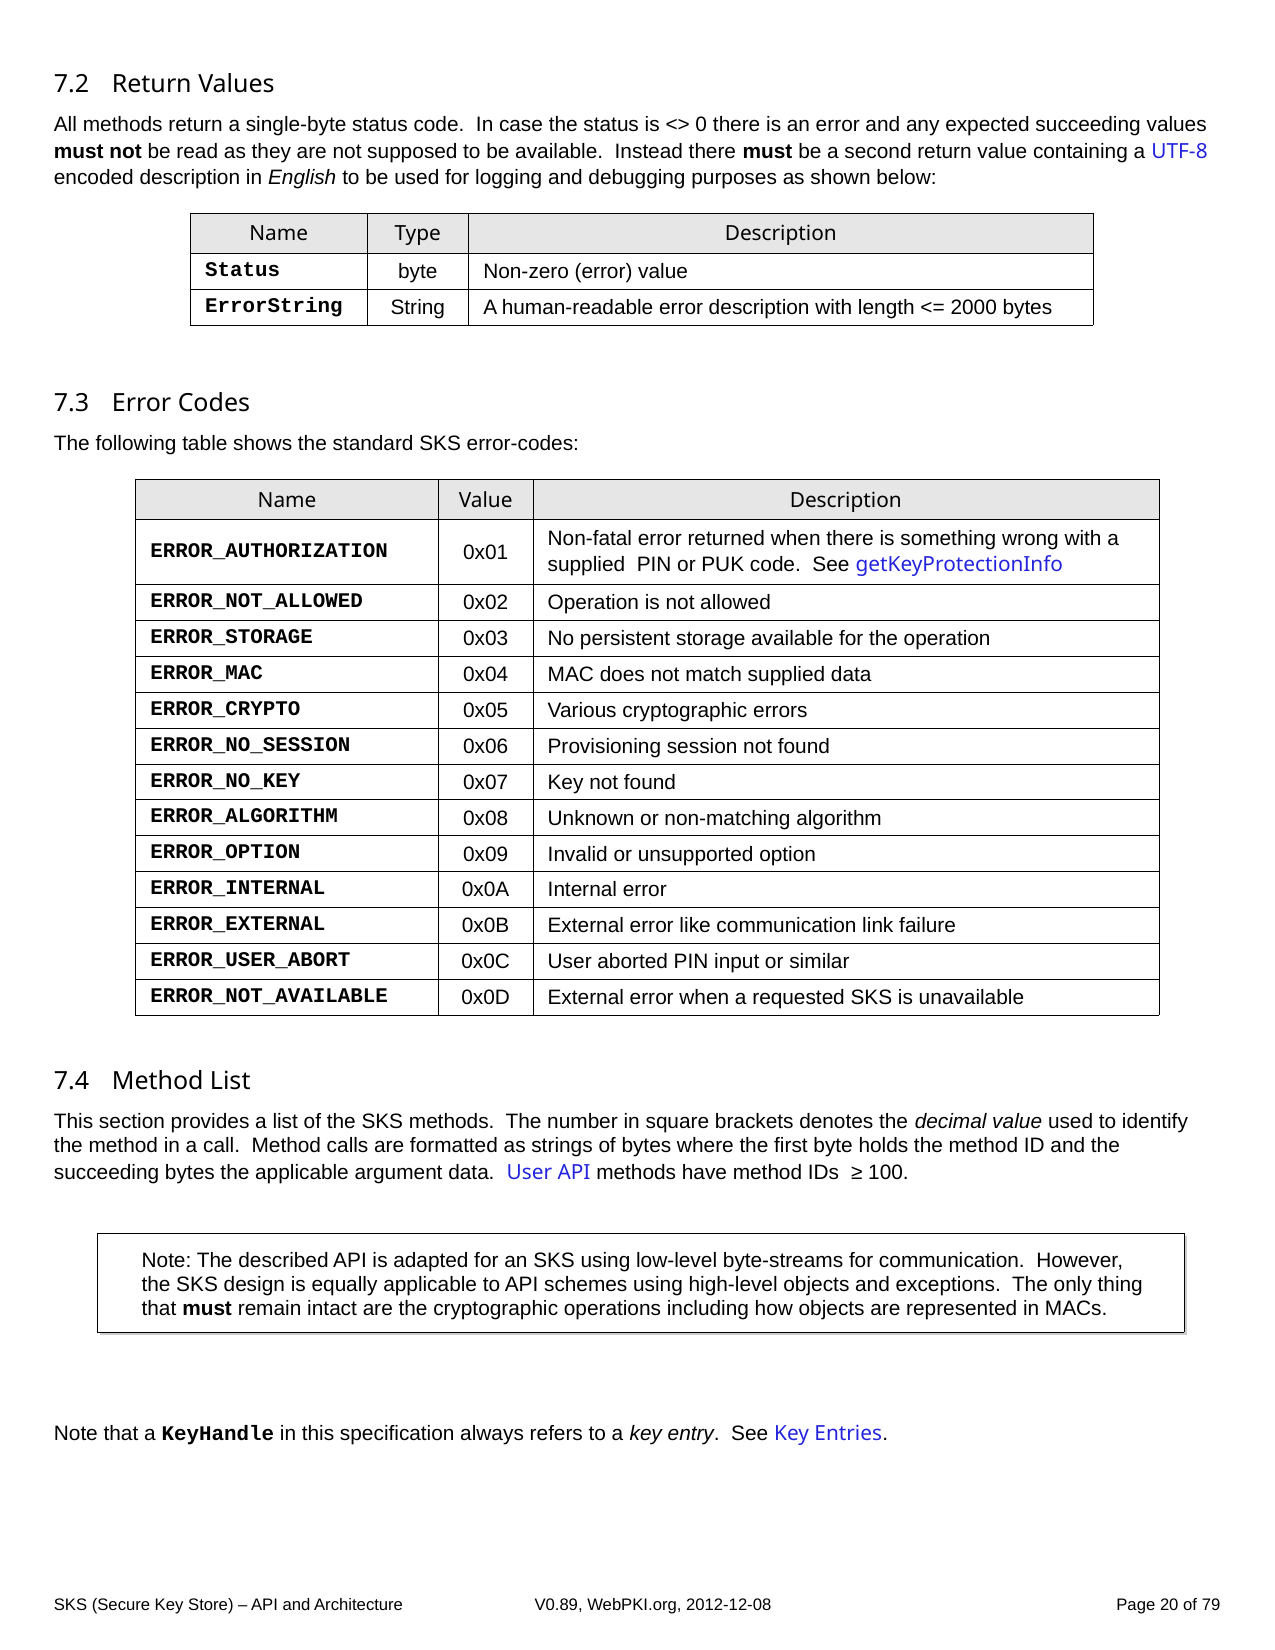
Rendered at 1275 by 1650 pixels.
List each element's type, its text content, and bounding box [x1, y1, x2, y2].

text All methods return a single-byte status code. In case the status is <> 0 there is an error and any expected succeeding values must not be read as they are not supposed to be available. Instead there must be a second return value containing a UTF-8 encoded description in English to be used for logging and debugging purposes as shown below: [54, 112, 1221, 212]
table_cell Internal error [534, 872, 1159, 907]
table_cell 0x0B [439, 908, 533, 943]
table_cell Key not found [534, 765, 1159, 799]
table_header Name [136, 480, 438, 519]
table_header Type [368, 214, 468, 253]
table_cell ERROR_AUTHORIZATION [136, 520, 438, 584]
table_cell 0x02 [439, 585, 533, 620]
table_cell User aborted PIN input or similar [534, 944, 1159, 979]
table_cell ERROR_INTERNAL [136, 872, 438, 907]
table_cell ErrorString [191, 290, 367, 325]
table_cell String [368, 290, 468, 325]
table_cell 0x0C [439, 944, 533, 979]
subtitle Return Values [54, 66, 1221, 100]
table_cell 0x07 [439, 765, 533, 799]
text Note that a KeyHandle in this specification always refers to a key entry. See Key Entries. [54, 1418, 1221, 1447]
table_cell MAC does not match supplied data [534, 657, 1159, 692]
table_cell ERROR_EXTERNAL [136, 908, 438, 943]
table_header Name [191, 214, 367, 253]
table_cell ERROR_CRYPTO [136, 693, 438, 727]
table_cell 0x06 [439, 729, 533, 763]
table_cell ERROR_STORAGE [136, 621, 438, 656]
table_cell Status [191, 254, 367, 289]
table_cell External error like communication link failure [534, 908, 1159, 943]
subtitle Error Codes [54, 384, 1221, 419]
table_cell Non-zero (error) value [469, 254, 1093, 289]
table_cell 0x08 [439, 800, 533, 835]
table_cell Non-fatal error returned when there is something wrong with a supplied PIN or PUK code. See getKeyProtectionInfo [534, 520, 1159, 584]
table_cell ERROR_MAC [136, 657, 438, 692]
subtitle Method List [54, 1063, 1221, 1097]
table_cell 0x0A [439, 872, 533, 907]
table_cell ERROR_USER_ABORT [136, 944, 438, 979]
table_header Description [534, 480, 1159, 519]
table_cell byte [368, 254, 468, 289]
table_cell Provisioning session not found [534, 729, 1159, 763]
table_cell External error when a requested SKS is unavailable [534, 980, 1159, 1015]
table_cell ERROR_NO_SESSION [136, 729, 438, 763]
table_cell ERROR_NOT_AVAILABLE [136, 980, 438, 1015]
table_header Value [439, 480, 533, 519]
table_cell Various cryptographic errors [534, 693, 1159, 727]
text The following table shows the standard SKS error-codes: [54, 431, 1221, 479]
table_cell Unknown or non-matching algorithm [534, 800, 1159, 835]
table_cell ERROR_NOT_ALLOWED [136, 585, 438, 620]
table_cell Operation is not allowed [534, 585, 1159, 620]
table_cell 0x03 [439, 621, 533, 656]
table_cell 0x09 [439, 836, 533, 871]
table_cell ERROR_ALGORITHM [136, 800, 438, 835]
table_cell No persistent storage available for the operation [534, 621, 1159, 656]
table_cell A human-readable error description with length <= 2000 bytes [469, 290, 1093, 325]
table_cell 0x04 [439, 657, 533, 692]
table_cell ERROR_NO_KEY [136, 765, 438, 799]
table_header Note: The described API is adapted for an SKS using low-level byte-streams for communication. However, the SKS design is equally applicable to API schemes using high-level objects and exceptions. The only thing that must remain intact are the cryptographic operations including how objects are represented in MACs. [98, 1234, 1184, 1332]
table_cell 0x0D [439, 980, 533, 1015]
table_cell Invalid or unsupported option [534, 836, 1159, 871]
table_header Description [469, 214, 1093, 253]
table_cell ERROR_OPTION [136, 836, 438, 871]
text This section provides a list of the SKS methods. The number in square brackets denotes the decimal value used to identify the method in a call. Method calls are formatted as strings of bytes where the first byte holds the method ID and the succeeding bytes the applicable argument data. User API methods have method IDs ≥ 100. [54, 1109, 1221, 1209]
table_cell 0x01 [439, 520, 533, 584]
table_cell 0x05 [439, 693, 533, 727]
